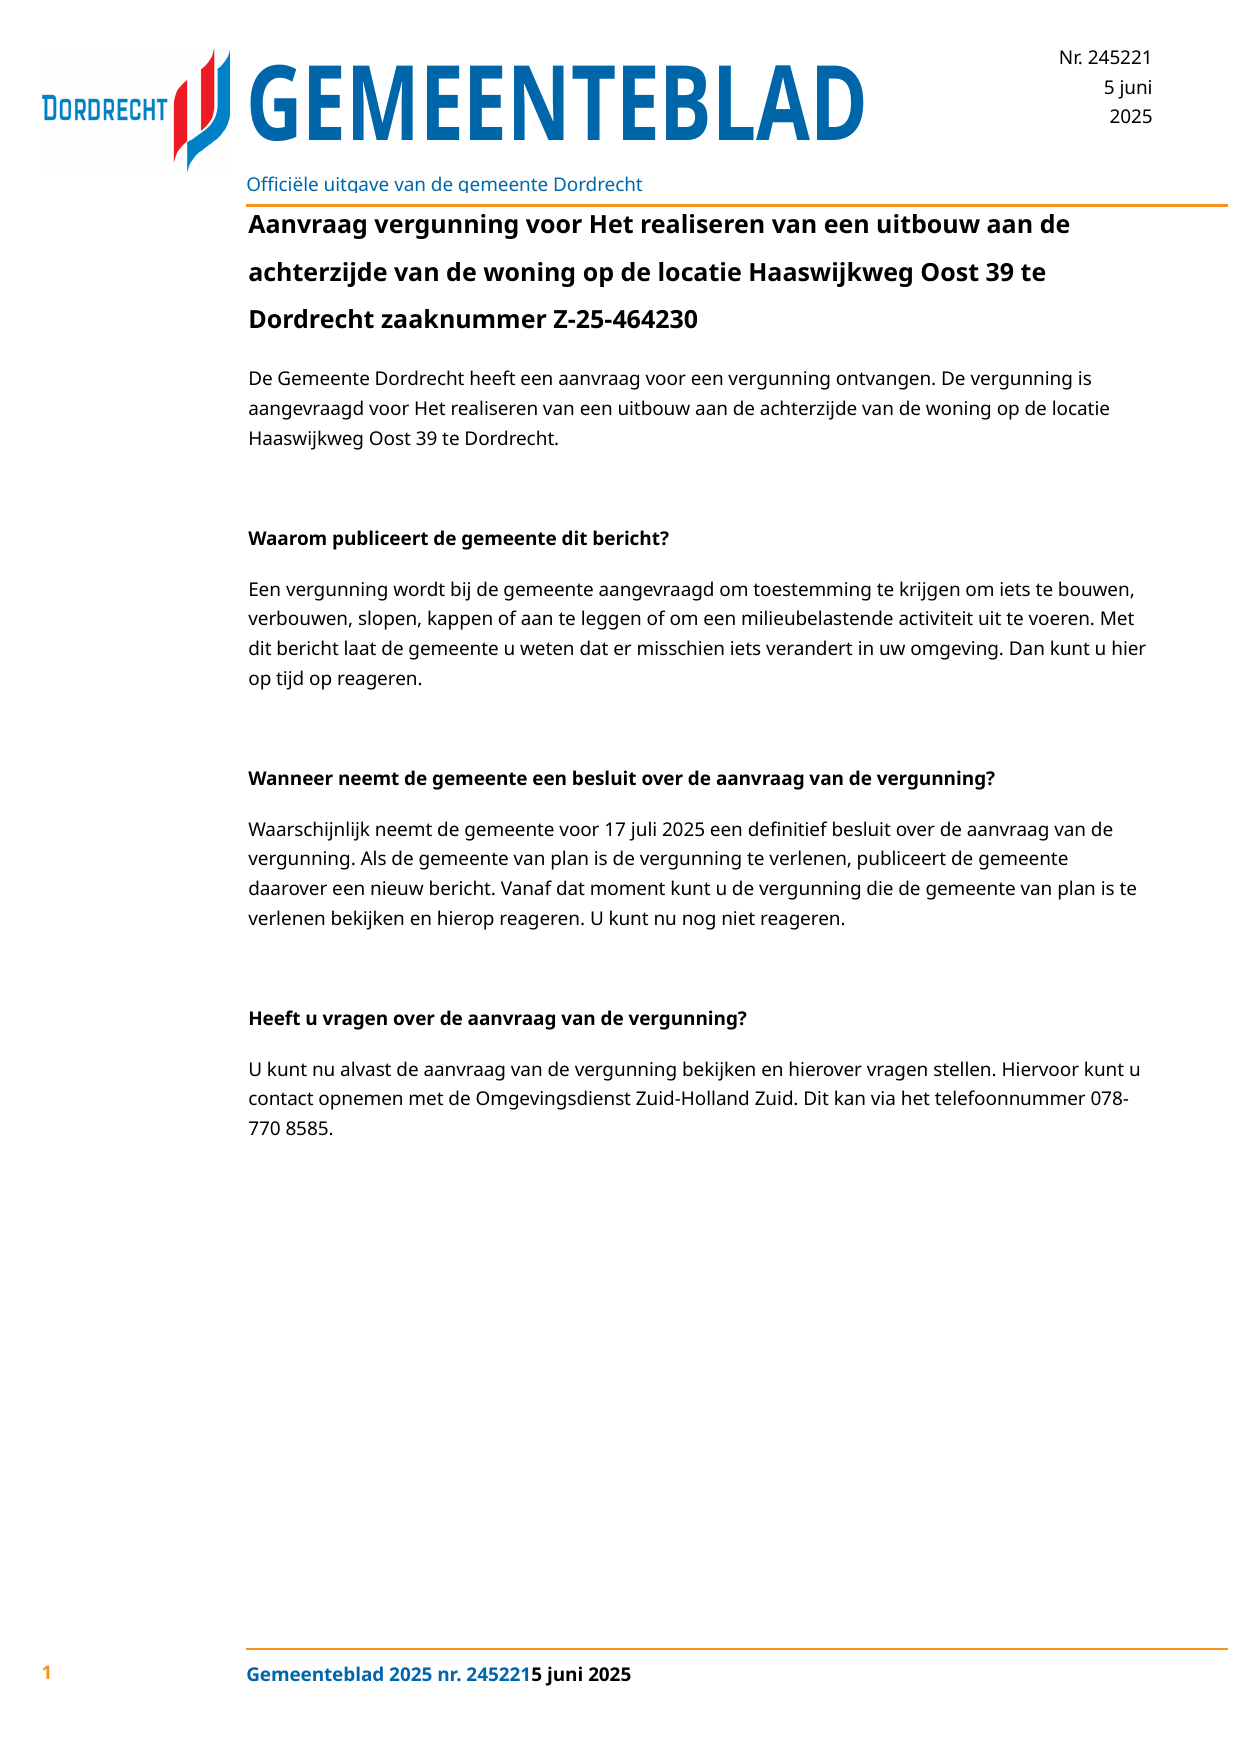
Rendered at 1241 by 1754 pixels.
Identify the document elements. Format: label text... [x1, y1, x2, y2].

text De Gemeente Dordrecht heeft een aanvraag voor een vergunning ontvangen. De vergunning is aangevraagd voor Het realiseren van een uitbouw aan de achterzijde van de woning op de locatie Haaswijkweg Oost 39 te Dordrecht. [248, 366, 1152, 450]
text Waarschijnlijk neemt de gemeente voor 17 juli 2025 een definitief besluit over de aanvraag van de vergunning. Als de gemeente van plan is de vergunning te verlenen, publiceert de gemeente daarover een nieuw bericht. Vanaf dat moment kunt u de vergunning die de gemeente van plan is te verlenen bekijken en hierop reageren. U kunt nu nog niet reageren. [248, 816, 1152, 930]
text Heeft u vragen over de aanvraag van de vergunning? [248, 1006, 1152, 1031]
text U kunt nu alvast de aanvraag van de vergunning bekijken en hierover vragen stellen. Hiervoor kunt u contact opnemen met de Omgevingsdienst Zuid-Holland Zuid. Dit kan via het telefoonnummer 078-770 8585. [248, 1056, 1152, 1141]
text Waarom publiceert de gemeente dit bericht? [248, 526, 1152, 551]
text Wanneer neemt de gemeente een besluit over de aanvraag van de vergunning? [248, 766, 1152, 791]
picture [41, 47, 231, 172]
text Aanvraag vergunning voor Het realiseren van een uitbouw aan de achterzijde van de woning op de locatie Haaswijkweg Oost 39 te Dordrecht zaaknummer Z-25-464230 [248, 207, 1152, 336]
text Een vergunning wordt bij de gemeente aangevraagd om toestemming te krijgen om iets te bouwen, verbouwen, slopen, kappen of aan te leggen of om een milieubelastende activiteit uit te voeren. Met dit bericht laat de gemeente u weten dat er misschien iets verandert in uw omgeving. Dan kunt u hier op tijd op reageren. [248, 576, 1152, 690]
